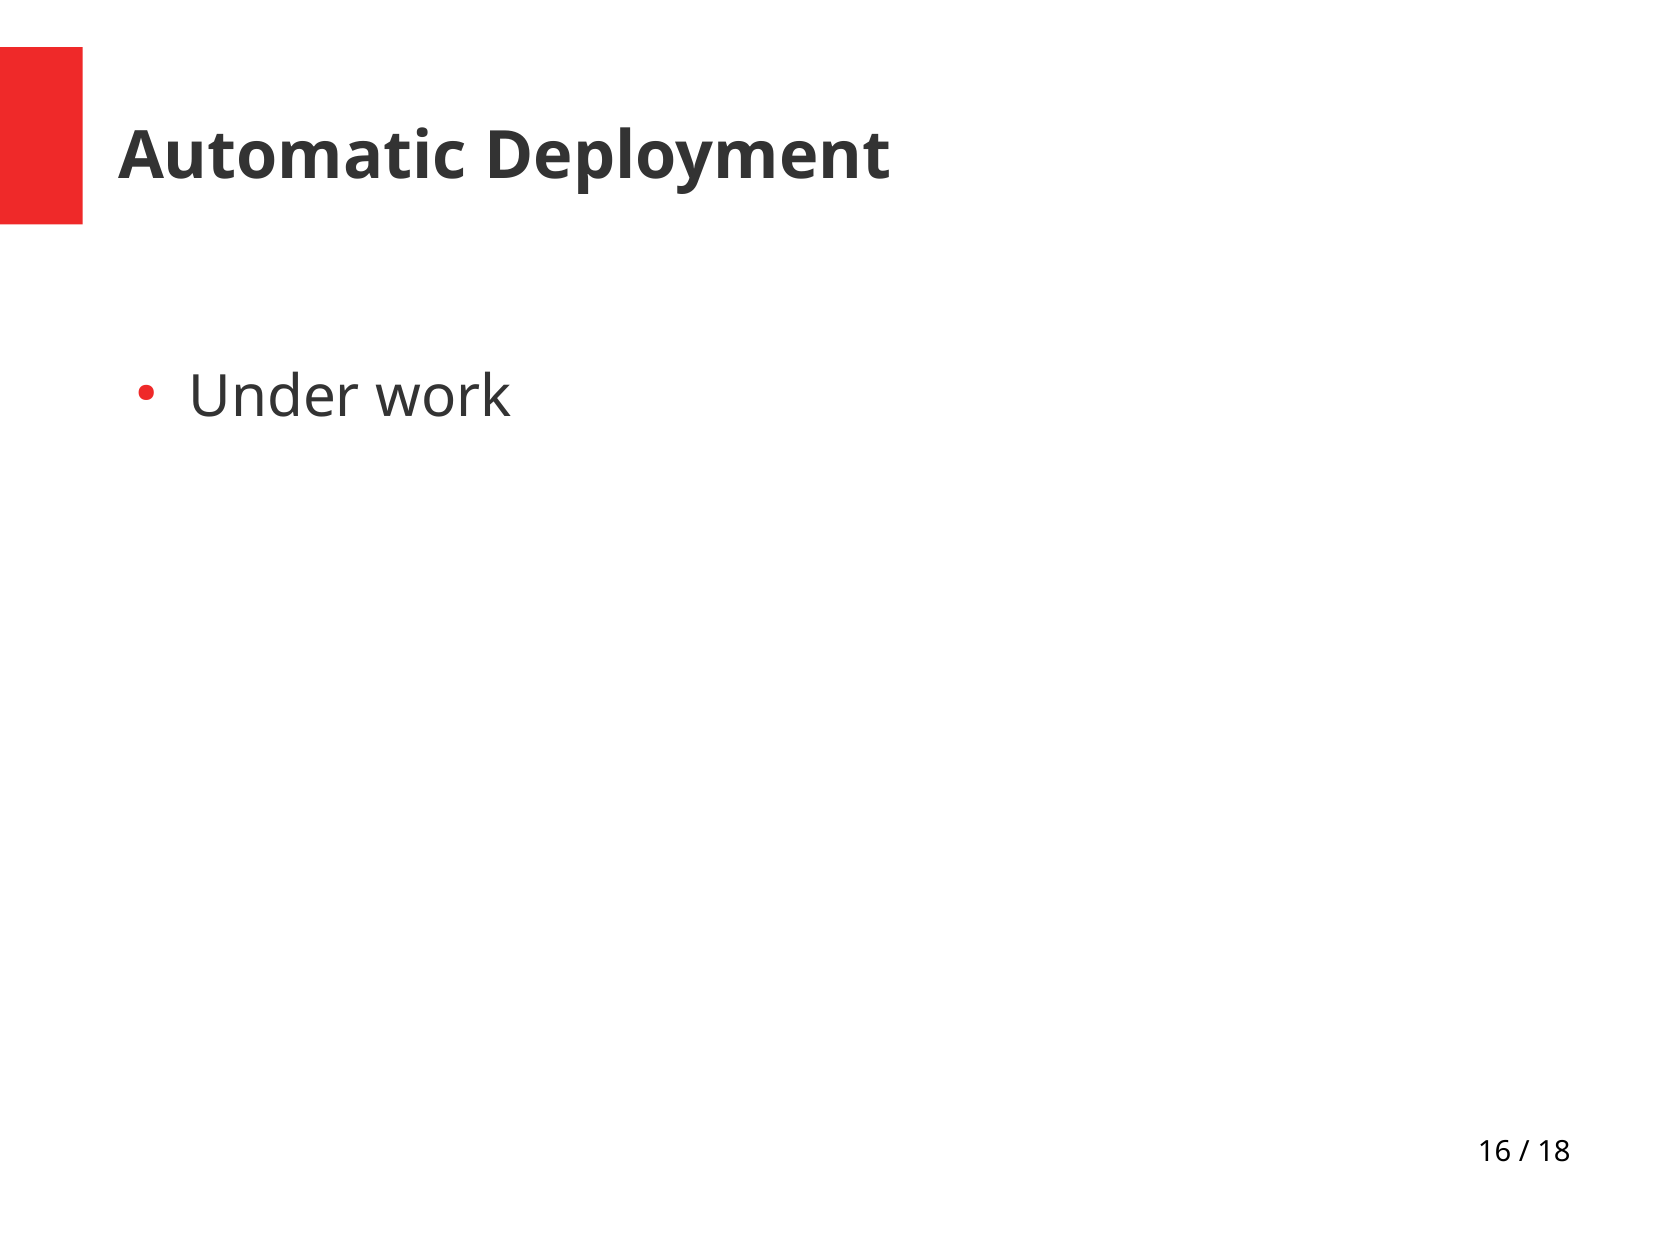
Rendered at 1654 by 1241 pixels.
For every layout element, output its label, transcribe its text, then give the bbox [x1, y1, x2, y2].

title Automatic Deployment [118, 49, 1571, 257]
list Under work [118, 354, 1536, 1074]
